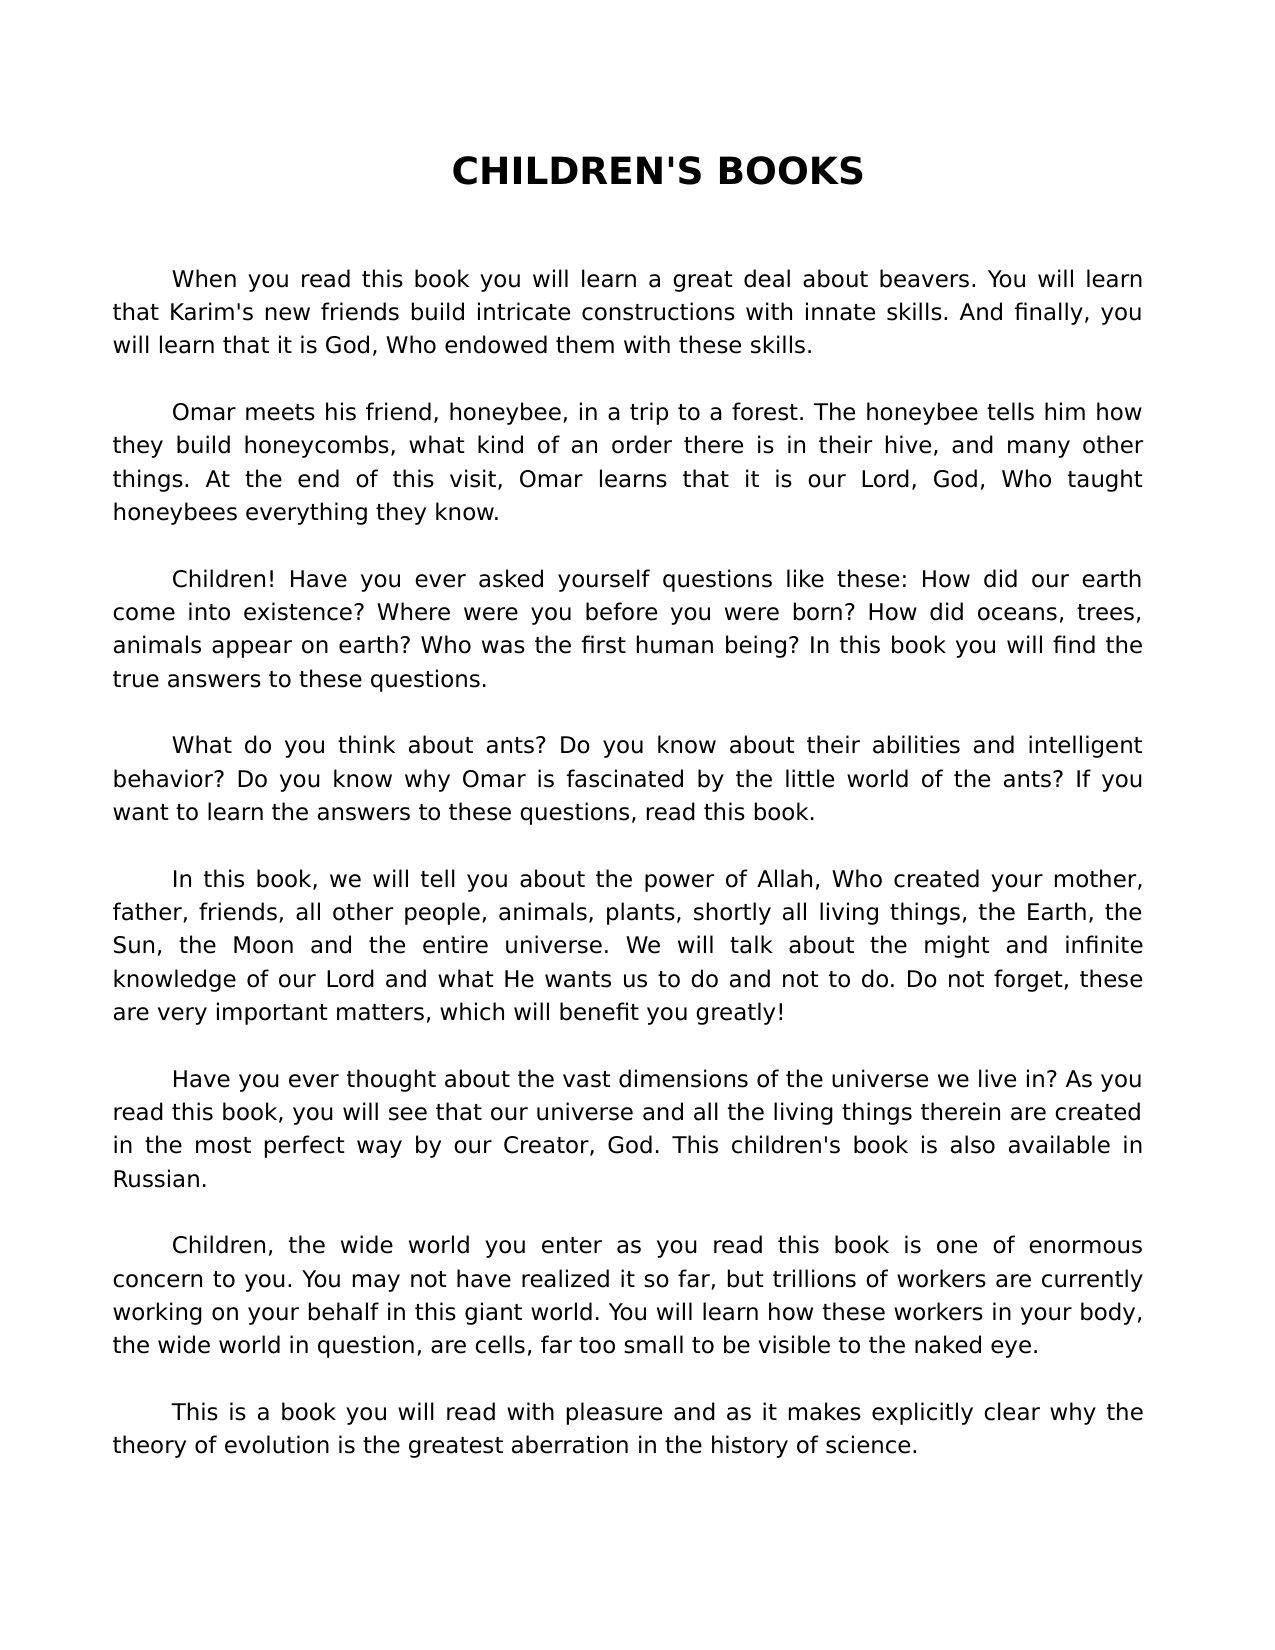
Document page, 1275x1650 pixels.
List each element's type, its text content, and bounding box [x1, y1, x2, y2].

text When you read this book you will learn a great deal about beavers. You will learn that Karim's new friends build intricate constructions with innate skills. And finally, you will learn that it is God, Who endowed them with these skills. [112, 260, 1145, 360]
text Omar meets his friend, honeybee, in a trip to a forest. The honeybee tells him how they build honeycombs, what kind of an order there is in their hive, and many other things. At the end of this visit, Omar learns that it is our Lord, God, Who taught honeybees everything they know. [112, 394, 1145, 527]
text Have you ever thought about the vast dimensions of the universe we live in? As you read this book, you will see that our universe and all the living things therein are created in the most perfect way by our Creator, God. This children's book is also available in Russian. [112, 1060, 1145, 1194]
text This is a book you will read with pleasure and as it makes explicitly clear why the theory of evolution is the greatest aberration in the history of science. [112, 1394, 1145, 1460]
text What do you think about ants? Do you know about their abilities and intelligent behavior? Do you know why Omar is fascinated by the little world of the ants? If you want to learn the answers to these questions, read this book. [112, 727, 1145, 827]
text Children, the wide world you enter as you read this book is one of enormous concern to you. You may not have realized it so far, but trillions of workers are currently working on your behalf in this giant world. You will learn how these workers in your body, the wide world in question, are cells, far too small to be visible to the naked eye. [112, 1227, 1145, 1360]
text Children! Have you ever asked yourself questions like these: How did our earth come into existence? Where were you before you were born? How did oceans, trees, animals appear on earth? Who was the first human being? In this book you will find the true answers to these questions. [112, 560, 1145, 694]
text In this book, we will tell you about the power of Allah, Who created your mother, father, friends, all other people, animals, plants, shortly all living things, the Earth, the Sun, the Moon and the entire universe. We will talk about the might and infinite knowledge of our Lord and what He wants us to do and not to do. Do not forget, these are very important matters, which will benefit you greatly! [112, 860, 1145, 1027]
text CHILDREN'S BOOKS [112, 150, 1145, 194]
